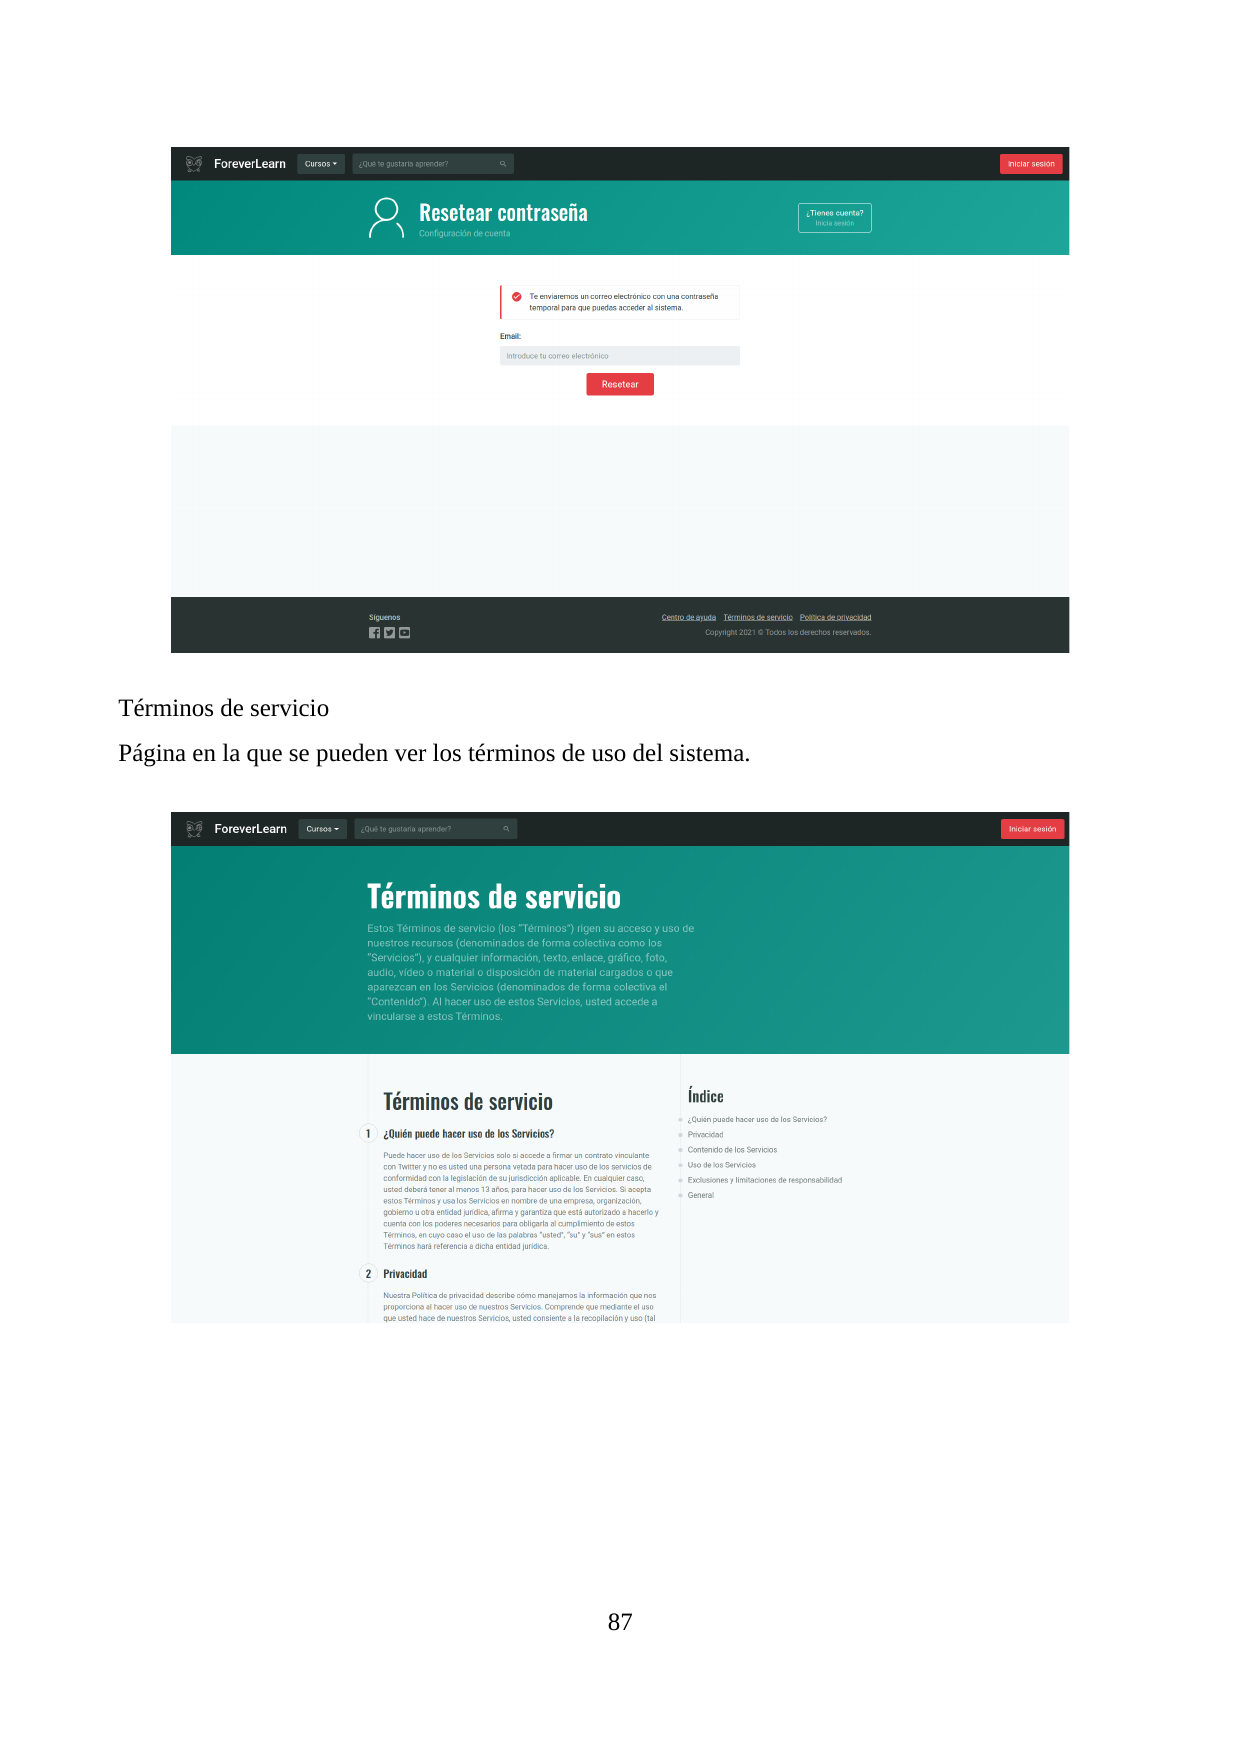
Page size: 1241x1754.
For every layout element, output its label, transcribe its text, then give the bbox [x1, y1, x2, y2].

picture [171, 147, 1070, 653]
text Términos de servicio [118, 693, 1017, 721]
picture [171, 812, 1070, 1323]
text Página en la que se pueden ver los términos de uso del sistema. [118, 738, 1017, 767]
